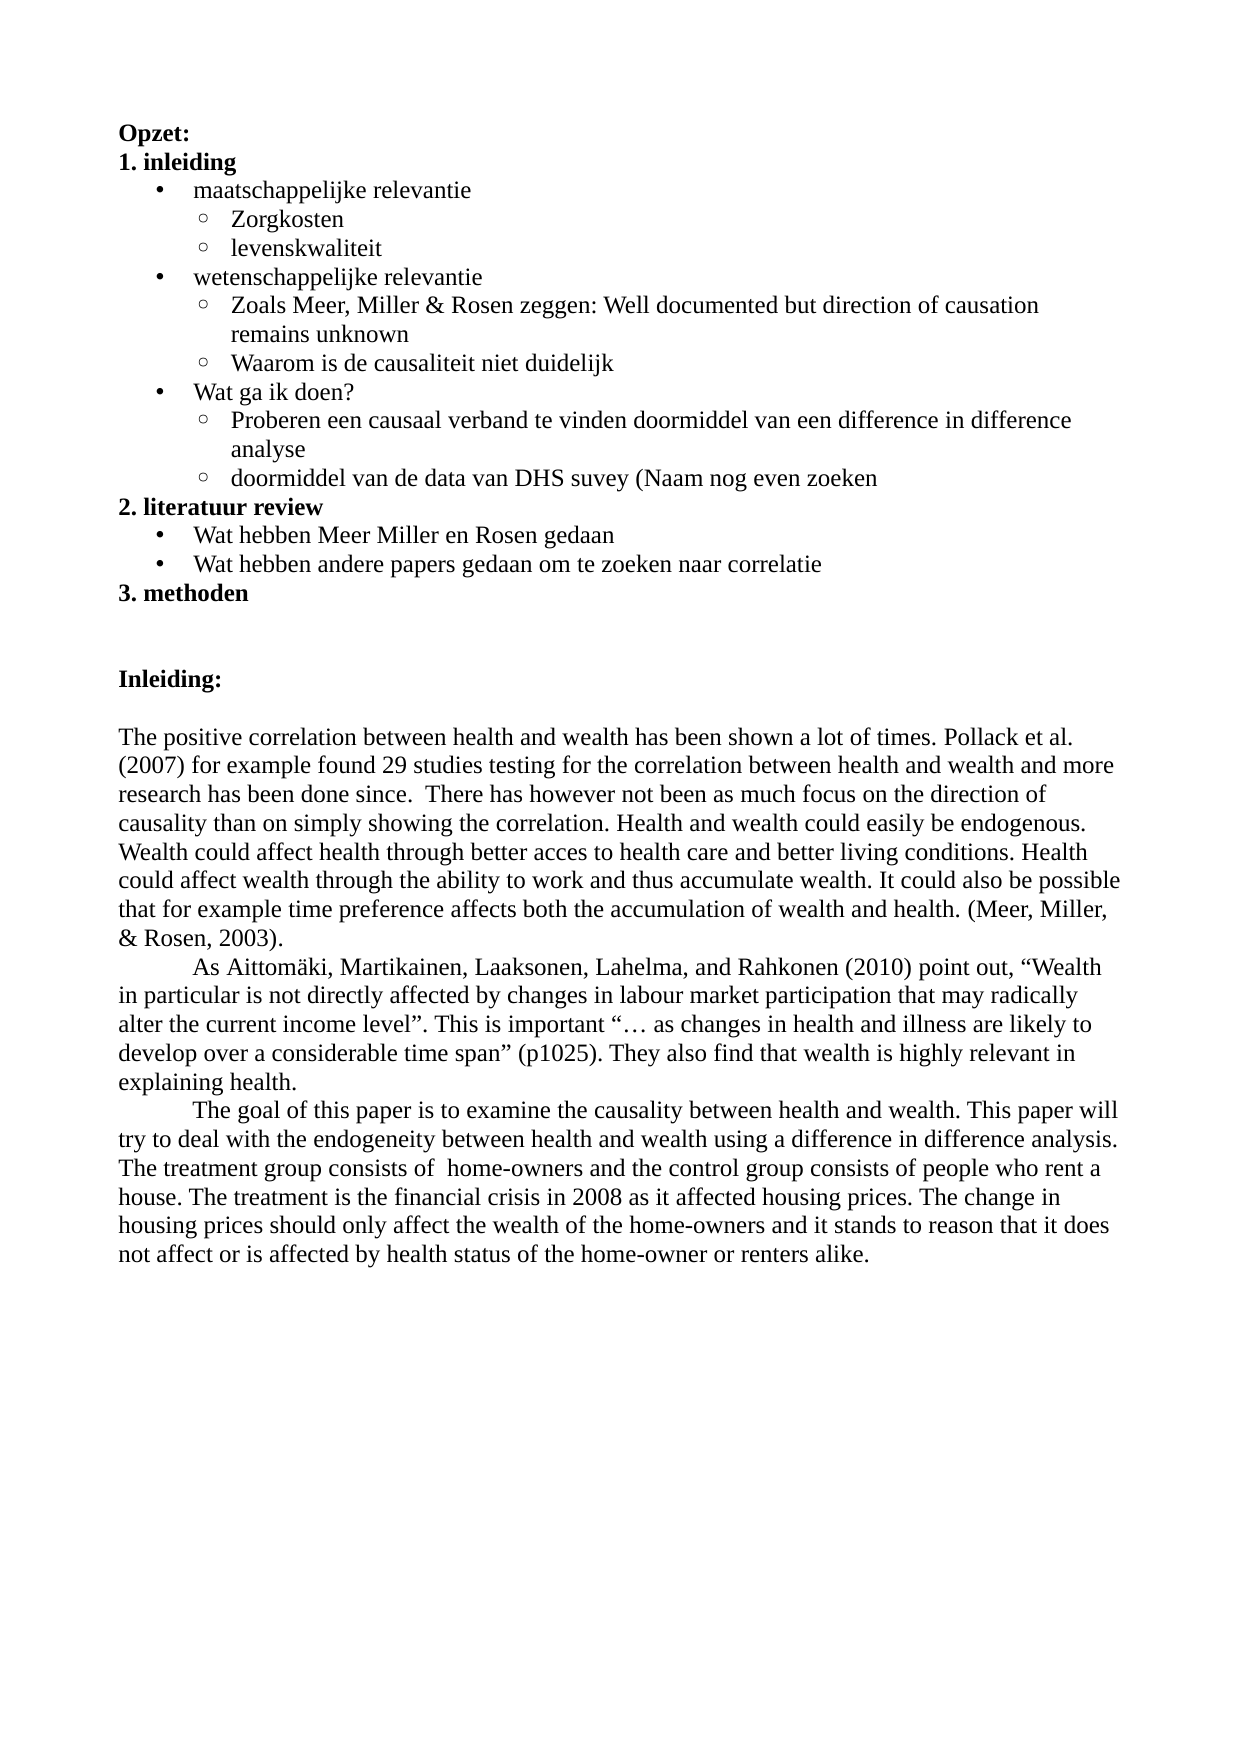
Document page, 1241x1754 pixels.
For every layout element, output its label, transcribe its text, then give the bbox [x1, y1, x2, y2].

list Zorgkosten [193, 204, 1122, 233]
text As Aittomäki, Martikainen, Laaksonen, Lahelma, and Rahkonen (2010)⁠ point out, “Wealth in particular is not directly affected by changes in labour market participation that may radically alter the current income level”. This is important “… as changes in health and illness are likely to develop over a considerable time span” (p1025). They also find that wealth is highly relevant in explaining health. [118, 952, 1122, 1096]
list maatschappelijke relevantie [156, 176, 1122, 204]
list Zoals Meer, Miller & Rosen zeggen: Well documented but direction of causation remains unknown [193, 291, 1122, 348]
list wetenschappelijke relevantie [156, 262, 1122, 291]
list Wat hebben andere papers gedaan om te zoeken naar correlatie [156, 549, 1122, 578]
text 3. methoden [118, 578, 1122, 607]
text The positive correlation between health and wealth has been shown a lot of times. Pollack et al. (2007)⁠ for example found 29 studies testing for the correlation between health and wealth and more research has been done since. There has however not been as much focus on the direction of causality than on simply showing the correlation. Health and wealth could easily be endogenous. Wealth could affect health through better acces to health care and better living conditions. Health could affect wealth through the ability to work and thus accumulate wealth. It could also be possible that for example time preference affects both the accumulation of wealth and health. (Meer, Miller, & Rosen, 2003)⁠. [118, 722, 1122, 952]
text The goal of this paper is to examine the causality between health and wealth. This paper will try to deal with the endogeneity between health and wealth using a difference in difference analysis. The treatment group consists of home-owners and the control group consists of people who rent a house. The treatment is the financial crisis in 2008 as it affected housing prices. The change in housing prices should only affect the wealth of the home-owners and it stands to reason that it does not affect or is affected by health status of the home-owner or renters alike. [118, 1096, 1122, 1268]
list doormiddel van de data van DHS suvey (Naam nog even zoeken [193, 463, 1122, 492]
list Wat hebben Meer Miller en Rosen gedaan [156, 521, 1122, 549]
list levenskwaliteit [193, 233, 1122, 262]
list Proberen een causaal verband te vinden doormiddel van een difference in difference analyse [193, 406, 1122, 463]
text 2. literatuur review [118, 492, 1122, 521]
text Opzet: [118, 118, 1122, 147]
list Wat ga ik doen? [156, 377, 1122, 406]
text 1. inleiding [118, 147, 1122, 176]
list Waarom is de causaliteit niet duidelijk [193, 348, 1122, 377]
text Inleiding: [118, 664, 1122, 693]
